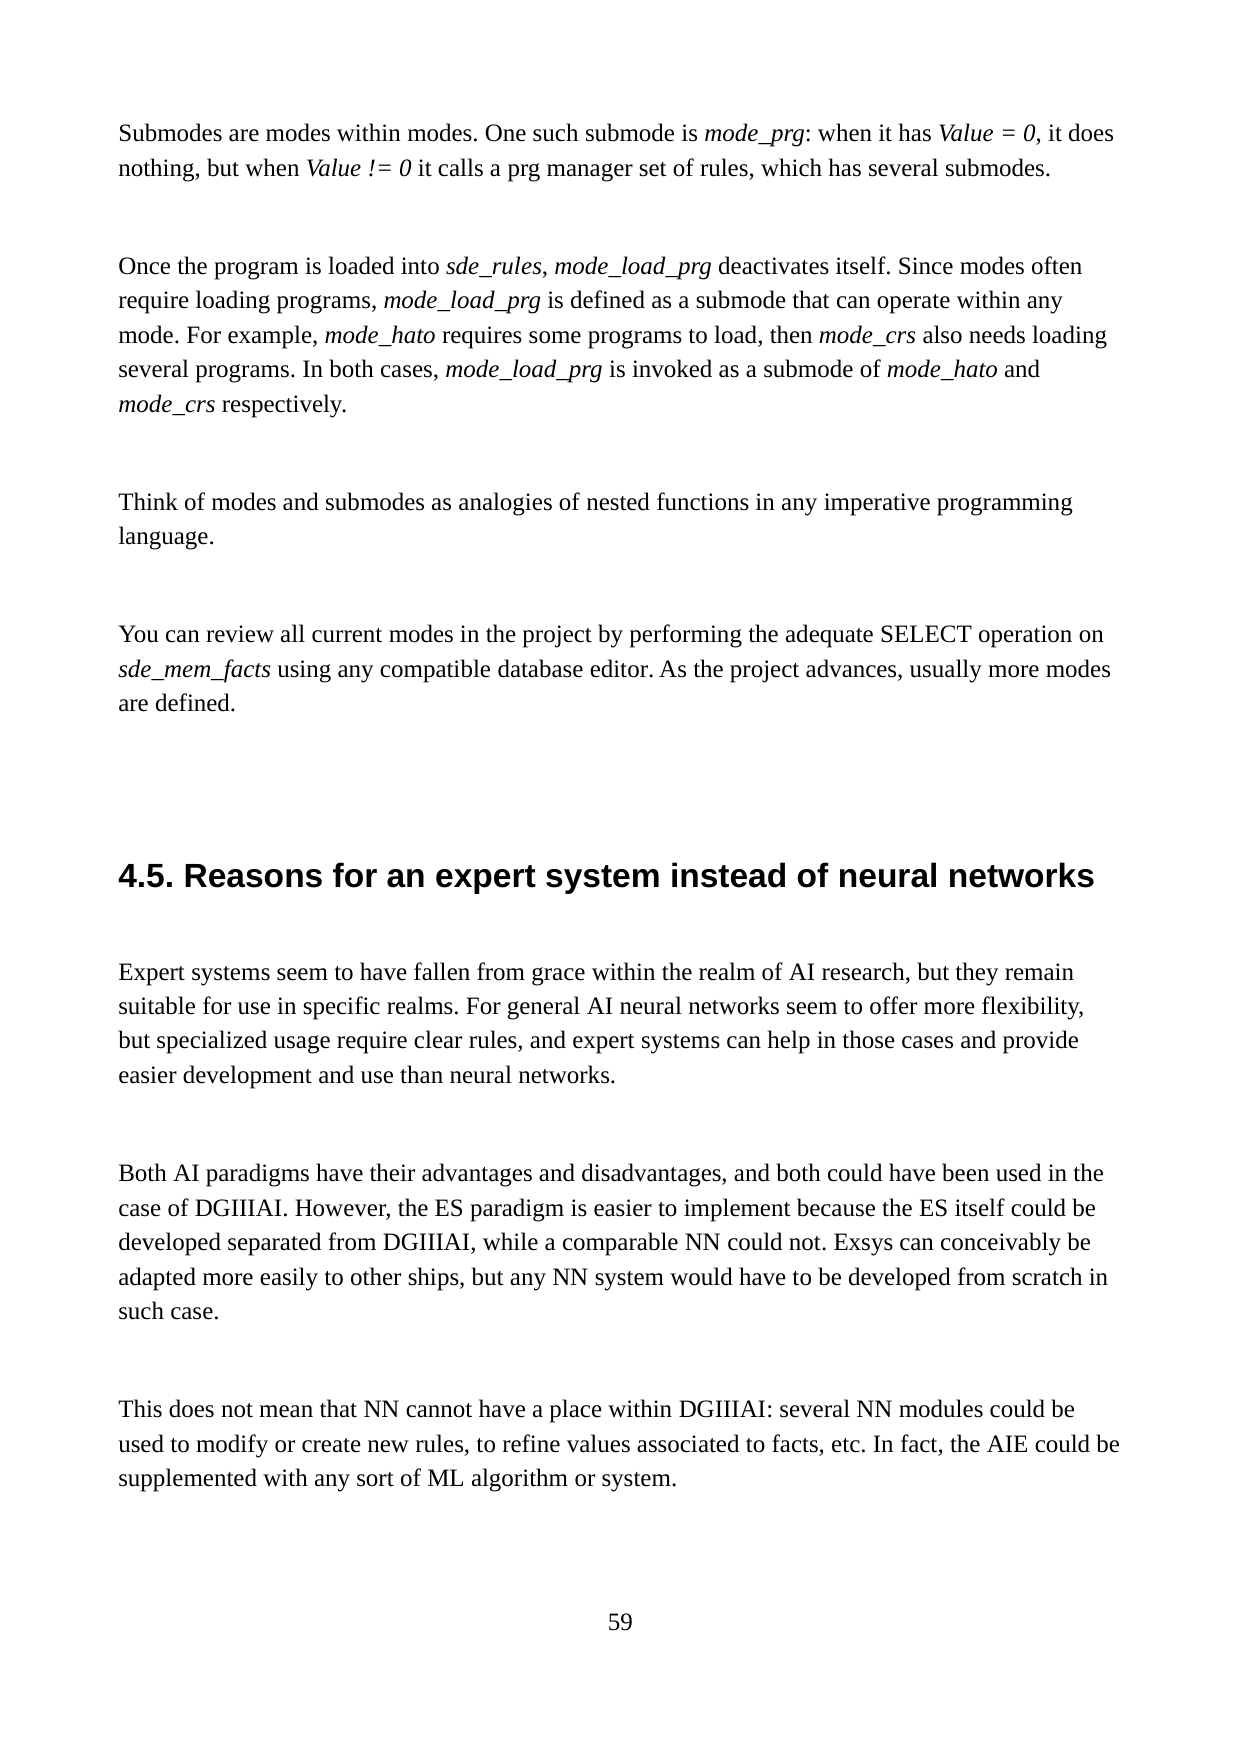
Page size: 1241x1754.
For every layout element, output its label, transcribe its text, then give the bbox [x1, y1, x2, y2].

text Once the program is loaded into sde_rules, mode_load_prg deactivates itself. Since modes often require loading programs, mode_load_prg is defined as a submode that can operate within any mode. For example, mode_hato requires some programs to load, then mode_crs also needs loading several programs. In both cases, mode_load_prg is invoked as a submode of mode_hato and mode_crs respectively. [118, 251, 1122, 417]
text Expert systems seem to have fallen from grace within the realm of AI research, but they remain suitable for use in specific realms. For general AI neural networks seem to offer more flexibility, but specialized usage require clear rules, and expert systems can help in those cases and provide easier development and use than neural networks. [118, 957, 1122, 1089]
subtitle 4.5. Reasons for an expert system instead of neural networks [118, 856, 1122, 895]
text Think of modes and submodes as analogies of nested functions in any imperative programming language. [118, 487, 1122, 550]
text This does not mean that NN cannot have a place within DGIIIAI: several NN modules could be used to modify or create new rules, to refine values associated to facts, etc. In fact, the AIE could be supplemented with any sort of ML algorithm or system. [118, 1394, 1122, 1492]
text Both AI paradigms have their advantages and disadvantages, and both could have been used in the case of DGIIIAI. However, the ES paradigm is easier to implement because the ES itself could be developed separated from DGIIIAI, while a comparable NN could not. Exsys can conceivably be adapted more easily to other ships, but any NN system would have to be developed from scratch in such case. [118, 1158, 1122, 1325]
text Submodes are modes within modes. One such submode is mode_prg: when it has Value = 0, it does nothing, but when Value != 0 it calls a prg manager set of rules, which has several submodes. [118, 118, 1122, 181]
text You can review all current modes in the project by performing the adequate SELECT operation on sde_mem_facts using any compatible database editor. As the project advances, usually more modes are defined. [118, 619, 1122, 717]
